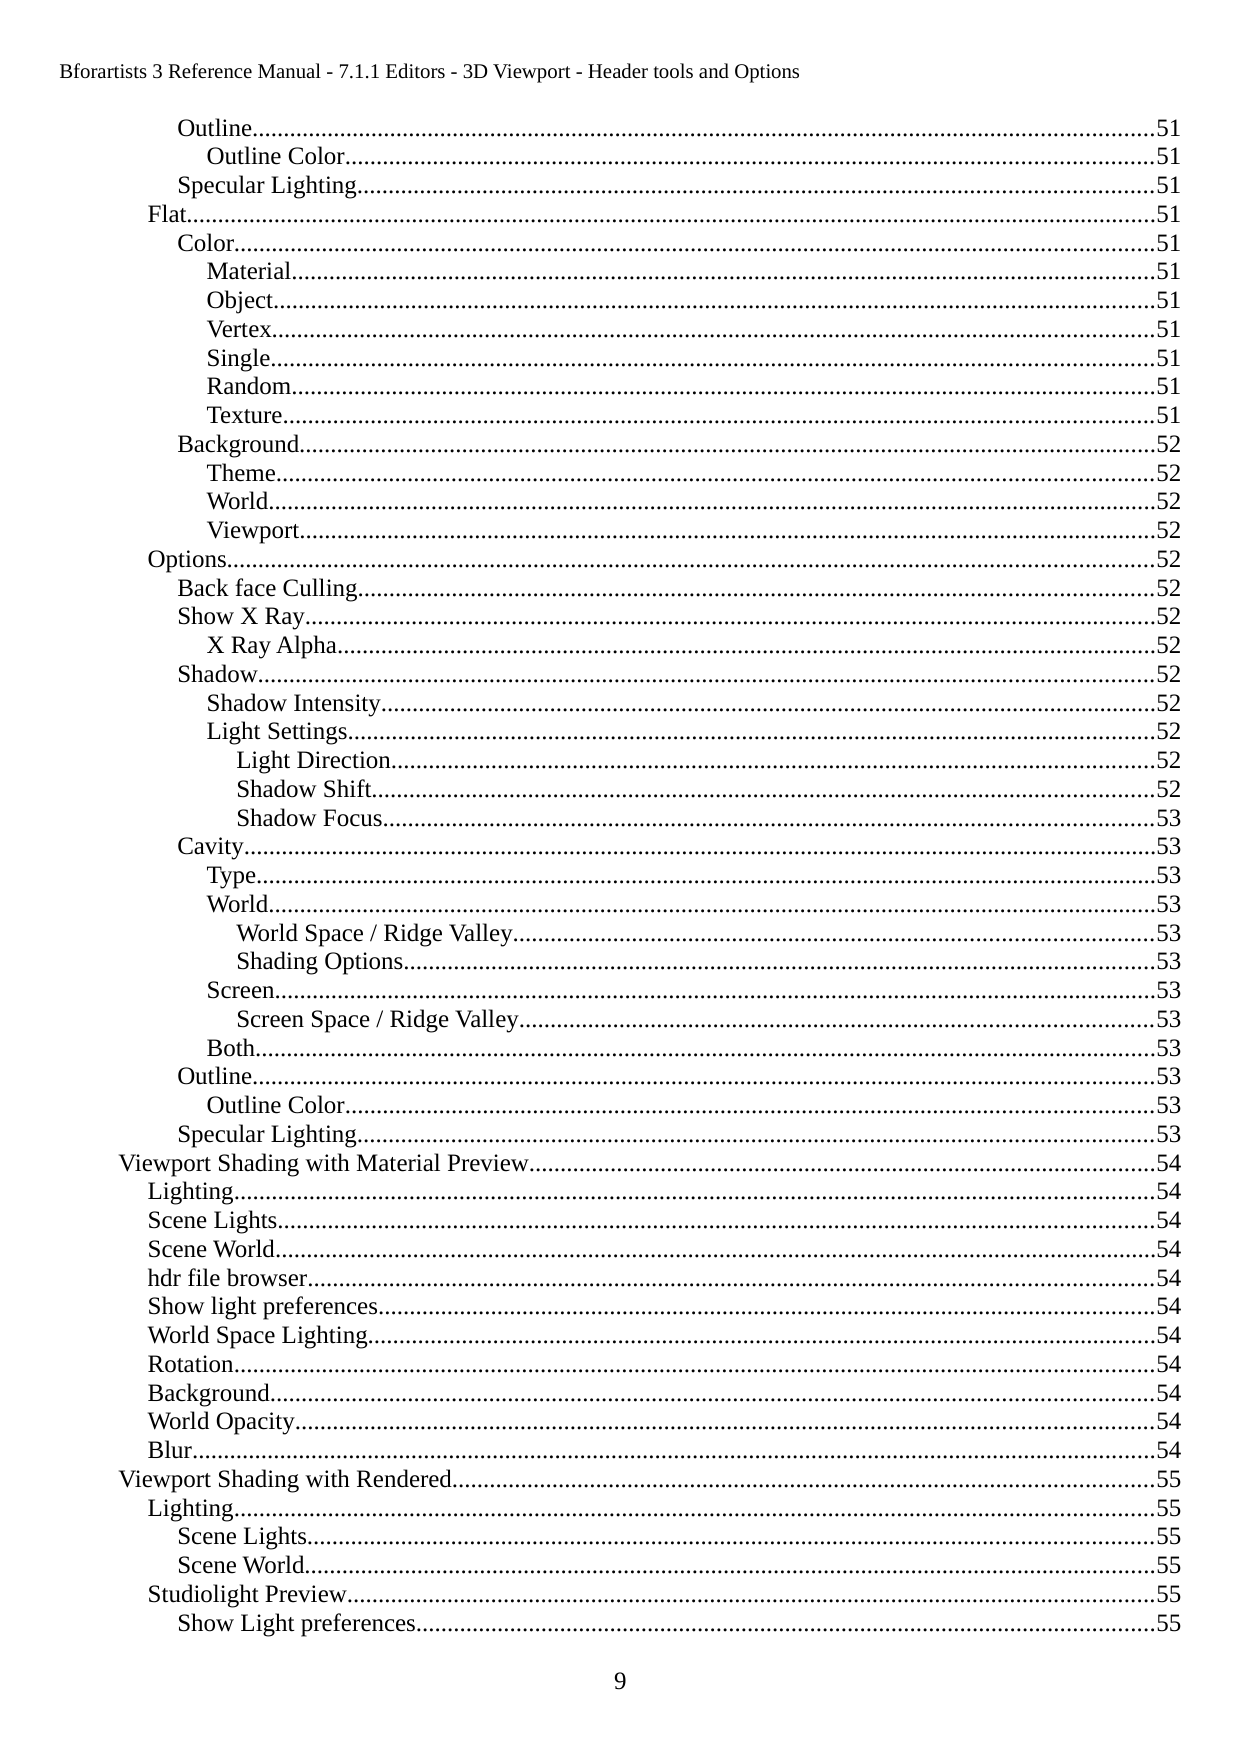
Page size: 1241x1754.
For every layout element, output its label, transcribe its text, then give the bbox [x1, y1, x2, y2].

text Both 53 [206, 1033, 1181, 1061]
text X Ray Alpha 52 [206, 630, 1181, 659]
text Shadow Intensity 52 [206, 688, 1181, 716]
text Type 53 [206, 860, 1181, 889]
text Theme 52 [206, 458, 1181, 486]
text Outline 51 [177, 113, 1181, 141]
text Scene World 55 [177, 1550, 1181, 1579]
text Random 51 [206, 371, 1181, 400]
text Material 51 [206, 256, 1181, 285]
text Object 51 [206, 285, 1181, 314]
text Options 52 [147, 544, 1181, 573]
text Back face Culling 52 [177, 573, 1181, 601]
text Shadow 52 [177, 659, 1181, 688]
text Rotation 54 [147, 1349, 1181, 1378]
text Shadow Focus 53 [236, 803, 1181, 831]
text Vertex 51 [206, 314, 1181, 343]
text Scene Lights 55 [177, 1521, 1181, 1550]
text Background 54 [147, 1378, 1181, 1406]
text Screen 53 [206, 975, 1181, 1004]
text Specular Lighting 53 [177, 1119, 1181, 1148]
text Show X Ray 52 [177, 601, 1181, 630]
text Scene World 54 [147, 1234, 1181, 1263]
text Viewport Shading with Rendered 55 [118, 1464, 1181, 1493]
text Outline 53 [177, 1061, 1181, 1090]
text Outline Color 53 [206, 1090, 1181, 1119]
text Texture 51 [206, 400, 1181, 429]
text World 53 [206, 889, 1181, 918]
text hdr file browser 54 [147, 1263, 1181, 1291]
text Blur 54 [147, 1435, 1181, 1464]
text World 52 [206, 486, 1181, 515]
text World Space / Ridge Valley 53 [236, 918, 1181, 946]
text Cavity 53 [177, 831, 1181, 860]
text Viewport Shading with Material Preview 54 [118, 1148, 1181, 1176]
text Show Light preferences 55 [177, 1608, 1181, 1636]
text Color 51 [177, 228, 1181, 256]
text Flat 51 [147, 199, 1181, 228]
text Shading Options 53 [236, 946, 1181, 975]
text Single 51 [206, 343, 1181, 371]
text Light Settings 52 [206, 716, 1181, 745]
text World Opacity 54 [147, 1406, 1181, 1435]
text Lighting 54 [147, 1176, 1181, 1205]
text World Space Lighting 54 [147, 1320, 1181, 1349]
text Background 52 [177, 429, 1181, 458]
text Shadow Shift 52 [236, 774, 1181, 803]
text Studiolight Preview 55 [147, 1579, 1181, 1608]
text Show light preferences 54 [147, 1291, 1181, 1320]
text Specular Lighting 51 [177, 170, 1181, 199]
text Screen Space / Ridge Valley 53 [236, 1004, 1181, 1033]
text Light Direction 52 [236, 745, 1181, 774]
text Outline Color 51 [206, 141, 1181, 170]
text Lighting 55 [147, 1493, 1181, 1521]
text Viewport 52 [206, 515, 1181, 544]
text Scene Lights 54 [147, 1205, 1181, 1234]
